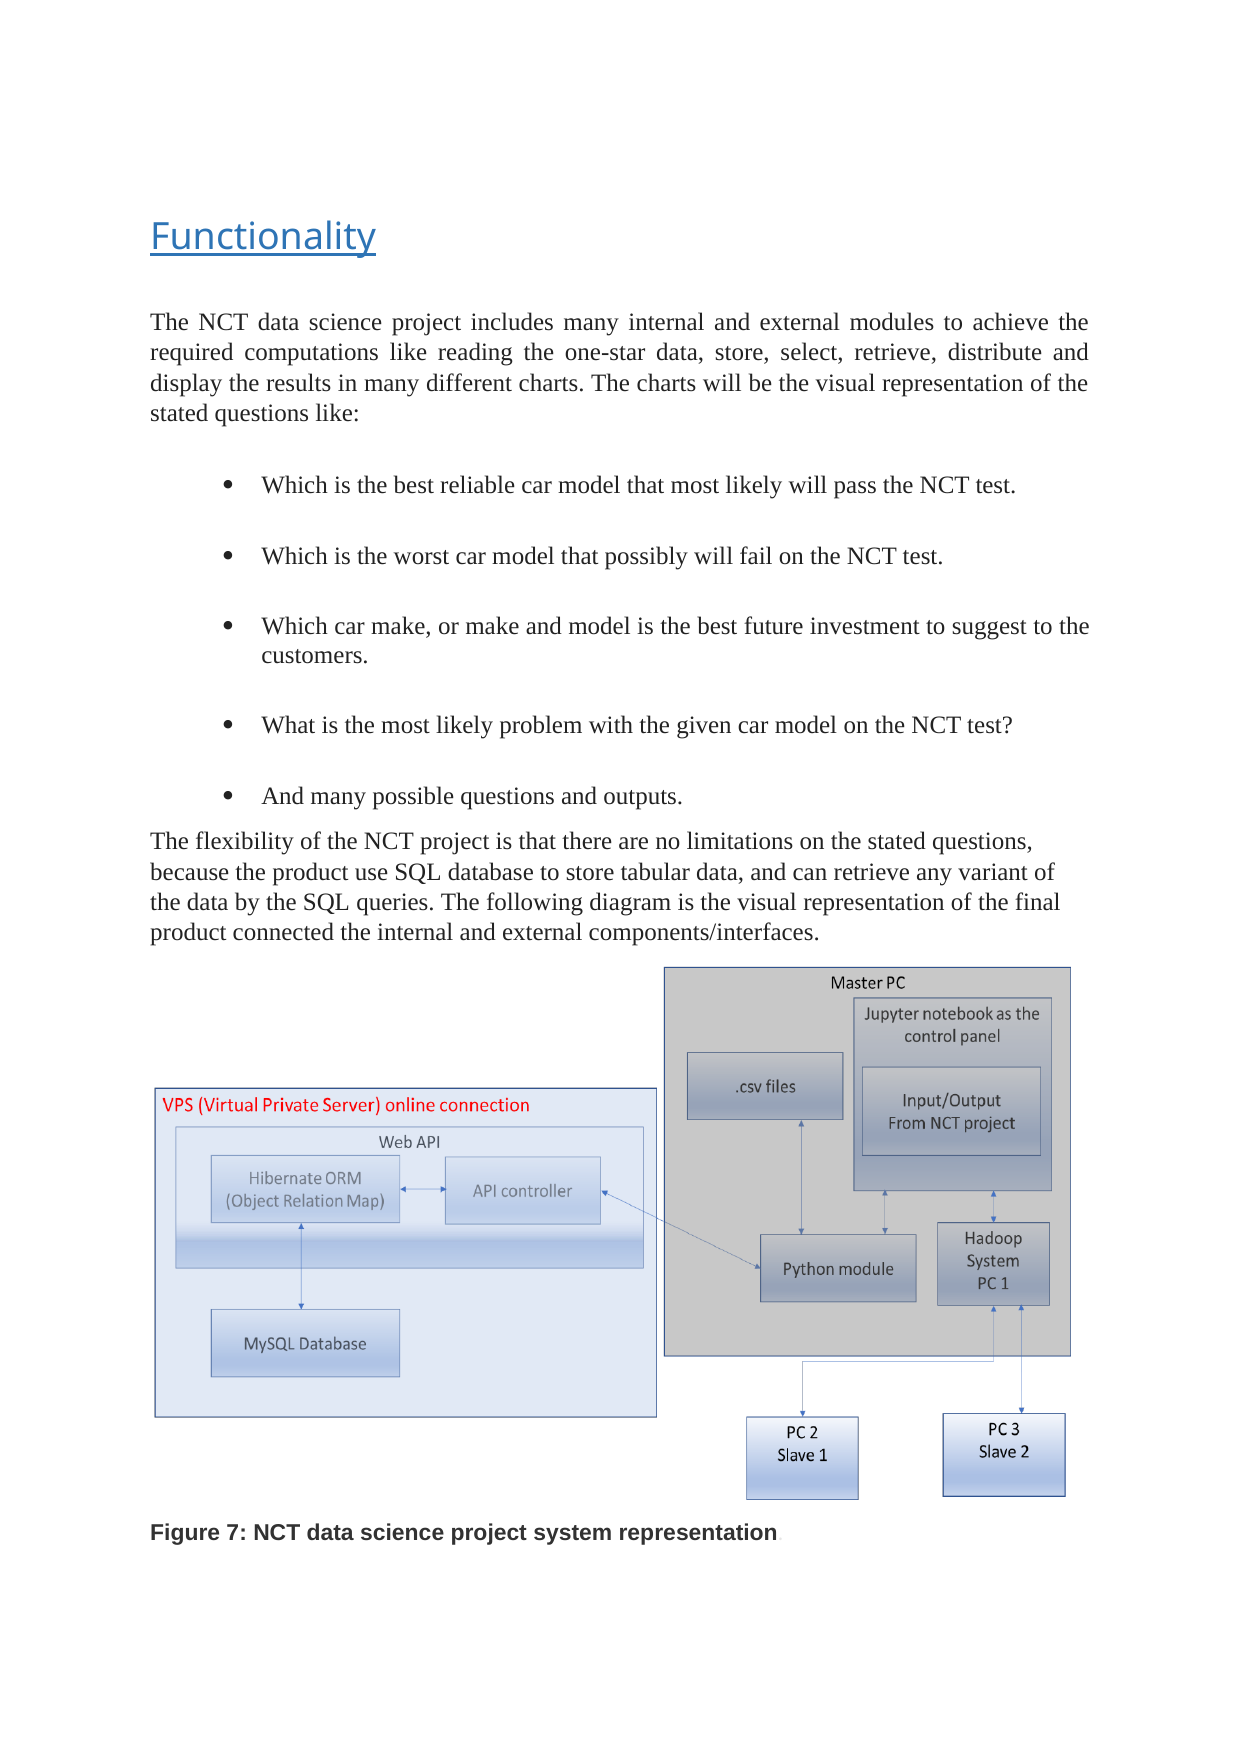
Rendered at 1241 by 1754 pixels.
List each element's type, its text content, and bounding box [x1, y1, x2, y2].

list Which is the worst car model that possibly will fail on the NCT test. [223, 541, 1090, 569]
text The NCT data science project includes many internal and external modules to achieve the required computations like reading the one-star data, store, select, retrieve, distribute and display the results in many different charts. The charts will be the visual representation of the stated questions like: [150, 307, 1090, 427]
text The flexibility of the NCT project is that there are no limitations on the stated questions, because the product use SQL database to store tabular data, and can retrieve any variant of the data by the SQL queries. The following diagram is the visual representation of the final product connected the internal and external components/interfaces. [150, 826, 1090, 946]
list Which car make, or make and model is the best future investment to suggest to the customers. [223, 611, 1090, 669]
list Which is the best reliable car model that most likely will pass the NCT test. [223, 470, 1090, 499]
list What is the most likely problem with the given car model on the NCT test? [223, 710, 1090, 739]
title Functionality [150, 209, 1090, 261]
list And many possible questions and outputs. [223, 781, 1090, 809]
text Figure 7: NCT data science project system representation. [150, 1518, 1090, 1546]
